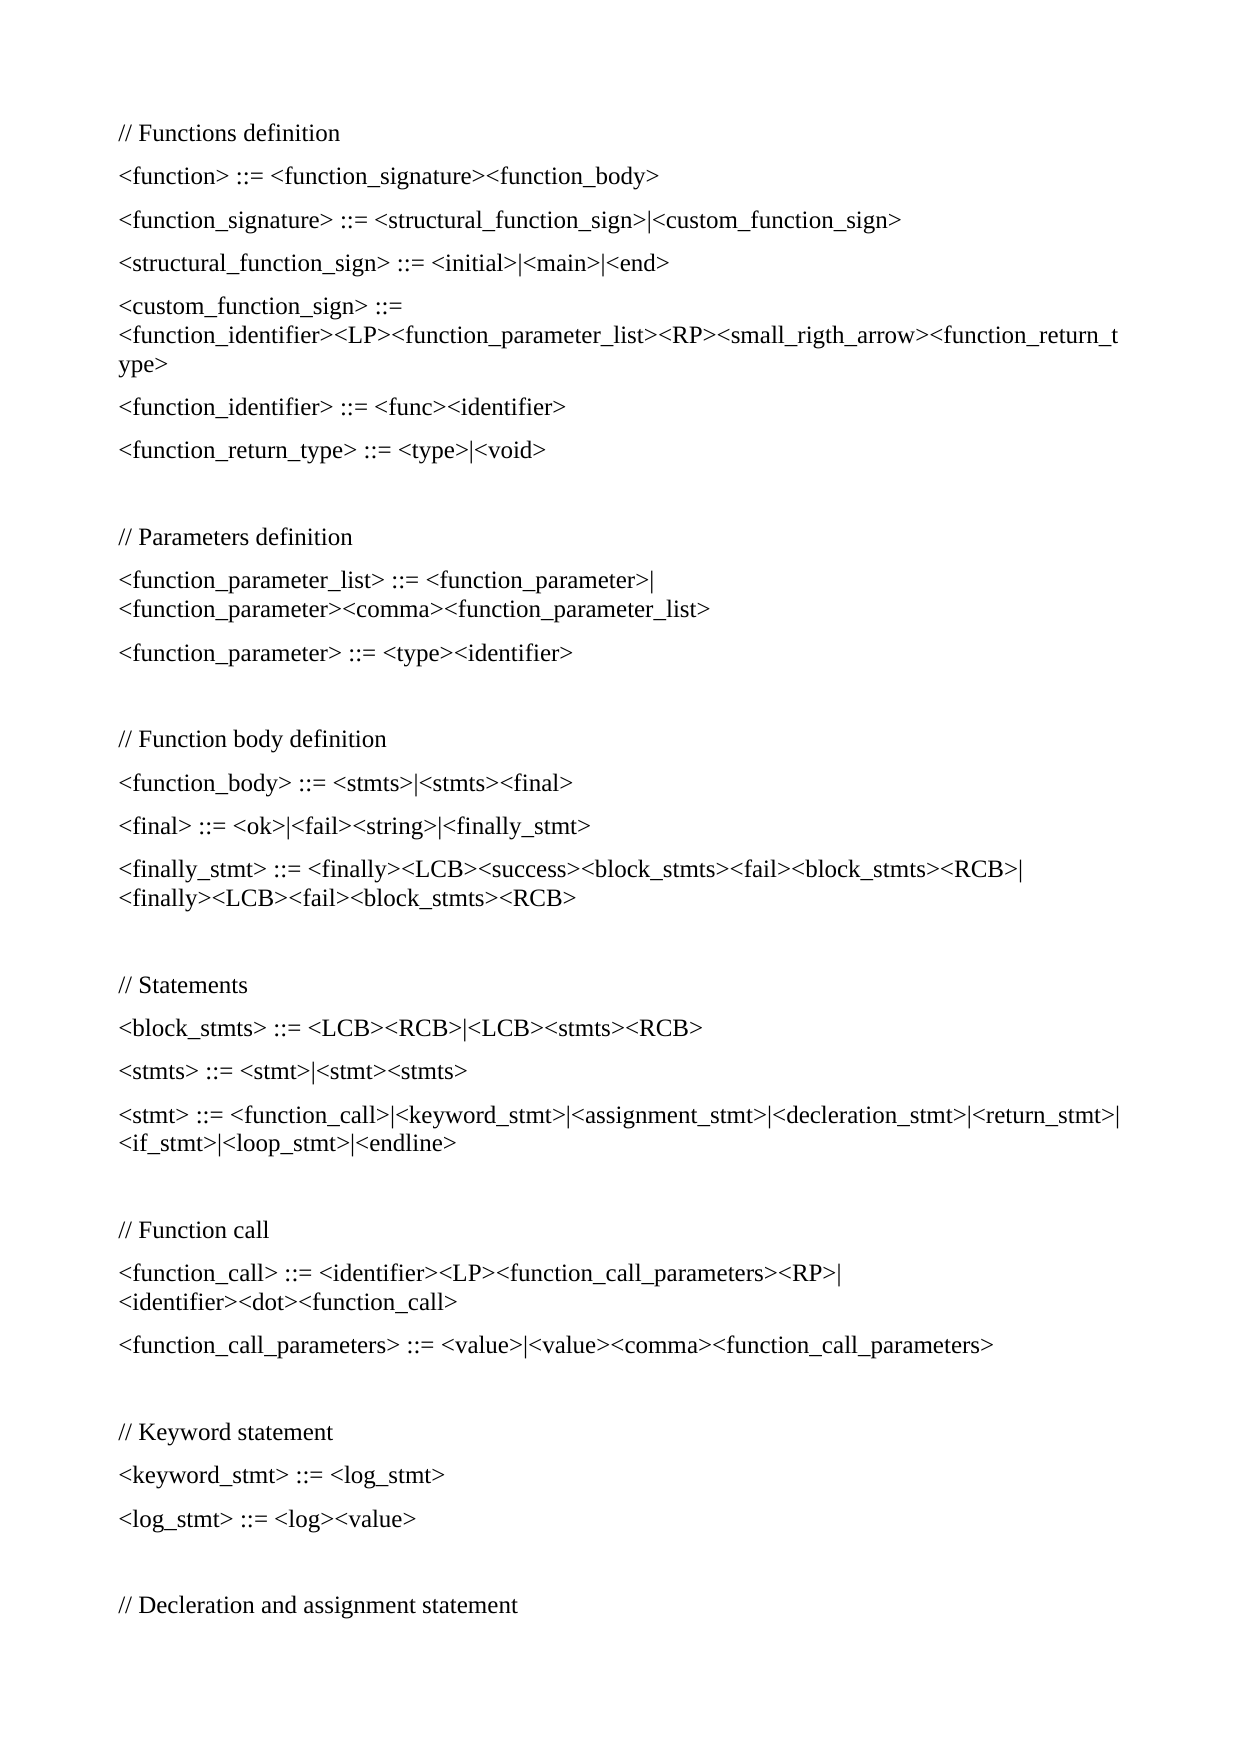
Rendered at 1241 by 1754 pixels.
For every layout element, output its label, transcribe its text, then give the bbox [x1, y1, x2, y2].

text <function_return_type> ::= <type>|<void> [118, 436, 1122, 464]
text // Parameters definition [118, 522, 1122, 551]
text <function> ::= <function_signature><function_body> [118, 161, 1122, 190]
text // Function call [118, 1215, 1122, 1244]
text <finally_stmt> ::= <finally><LCB><success><block_stmts><fail><block_stmts><RCB>|<finally><LCB><fail><block_stmts><RCB> [118, 854, 1122, 912]
text // Functions definition [118, 118, 1122, 147]
text <log_stmt> ::= <log><value> [118, 1504, 1122, 1533]
text <structural_function_sign> ::= <initial>|<main>|<end> [118, 248, 1122, 277]
text <function_parameter> ::= <type><identifier> [118, 638, 1122, 666]
text <final> ::= <ok>|<fail><string>|<finally_stmt> [118, 811, 1122, 840]
text <stmt> ::= <function_call>|<keyword_stmt>|<assignment_stmt>|<decleration_stmt>|<return_stmt>|<if_stmt>|<loop_stmt>|<endline> [118, 1100, 1122, 1157]
text <block_stmts> ::= <LCB><RCB>|<LCB><stmts><RCB> [118, 1013, 1122, 1042]
text <stmts> ::= <stmt>|<stmt><stmts> [118, 1056, 1122, 1085]
text // Decleration and assignment statement [118, 1591, 1122, 1619]
text <custom_function_sign> ::= <function_identifier><LP><function_parameter_list><RP><small_rigth_arrow><function_return_type> [118, 291, 1122, 378]
text // Keyword statement [118, 1417, 1122, 1446]
text // Statements [118, 970, 1122, 998]
text <function_call_parameters> ::= <value>|<value><comma><function_call_parameters> [118, 1331, 1122, 1359]
text <function_call> ::= <identifier><LP><function_call_parameters><RP>|<identifier><dot><function_call> [118, 1258, 1122, 1316]
text <function_identifier> ::= <func><identifier> [118, 392, 1122, 421]
text <keyword_stmt> ::= <log_stmt> [118, 1461, 1122, 1489]
text <function_body> ::= <stmts>|<stmts><final> [118, 768, 1122, 796]
text // Function body definition [118, 724, 1122, 753]
text <function_signature> ::= <structural_function_sign>|<custom_function_sign> [118, 205, 1122, 233]
text <function_parameter_list> ::= <function_parameter>|<function_parameter><comma><function_parameter_list> [118, 566, 1122, 623]
